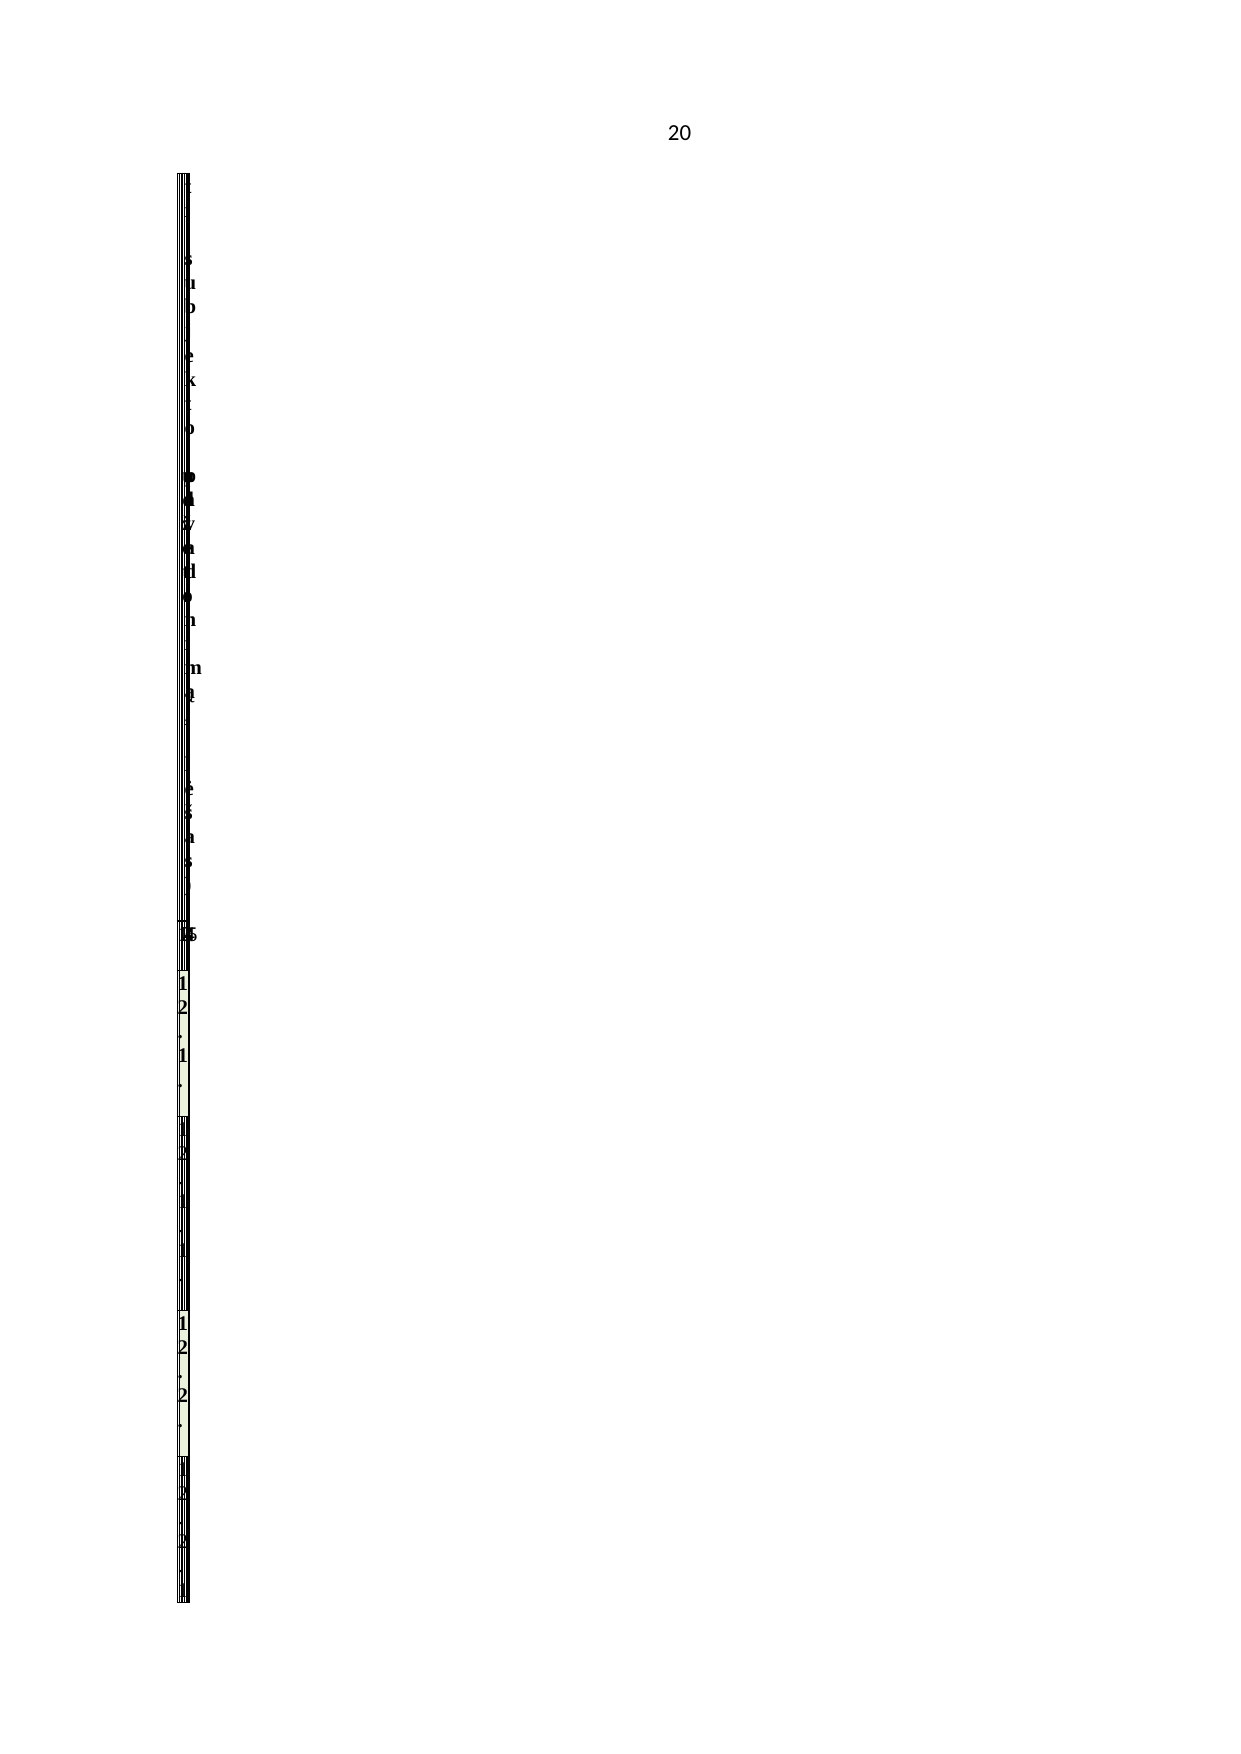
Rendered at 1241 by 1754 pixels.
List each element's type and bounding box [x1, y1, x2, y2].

table_cell [180, 1311, 188, 1456]
table_cell [180, 971, 188, 1116]
